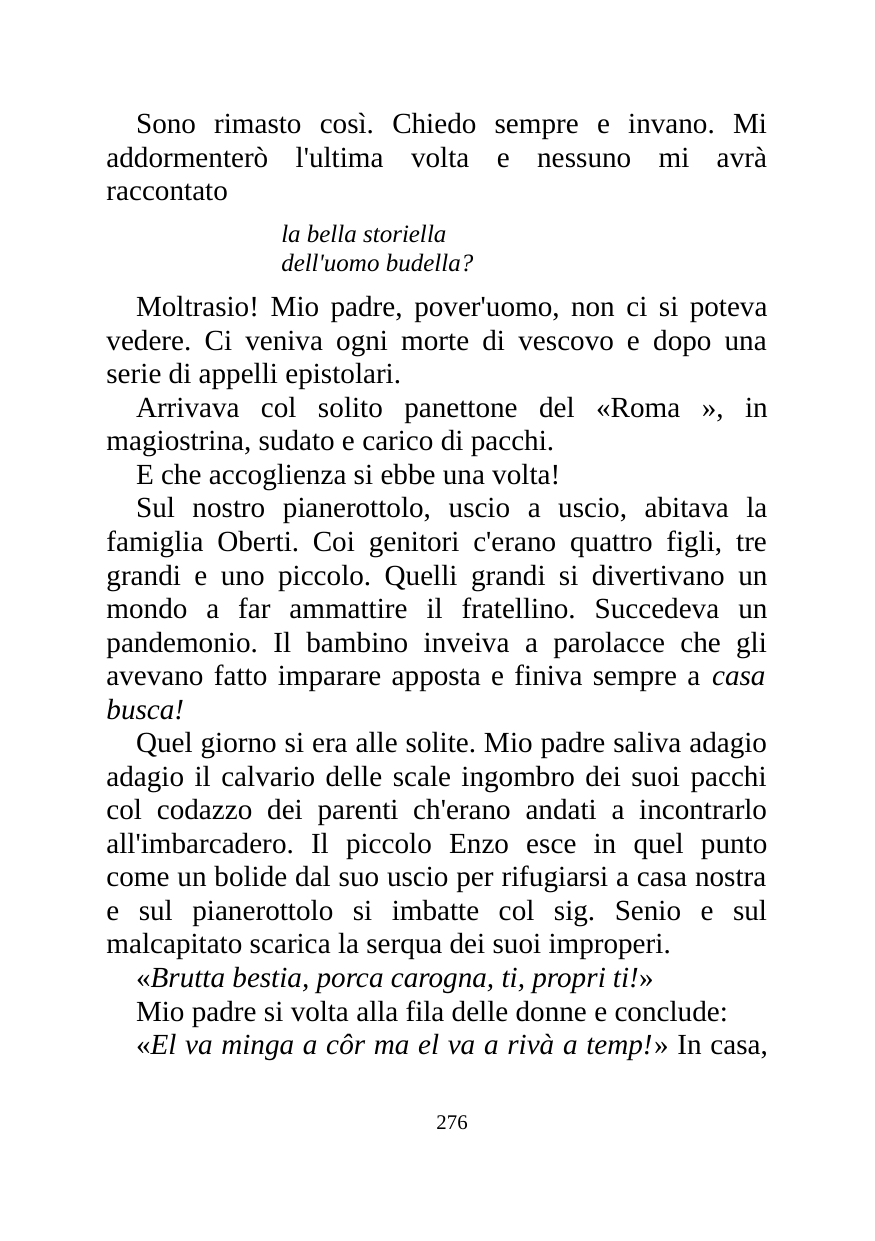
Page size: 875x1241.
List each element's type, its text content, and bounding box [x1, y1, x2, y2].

text E che accoglienza si ebbe una volta! [106, 457, 768, 491]
text Mio padre si volta alla fila delle donne e conclude: [106, 994, 768, 1027]
text la bella storiella dell'uomo budella? [281, 219, 768, 277]
text Sul nostro pianerottolo, uscio a uscio, abitava la famiglia Oberti. Coi genitori c'erano quattro figli, tre grandi e uno piccolo. Quelli grandi si divertivano un mondo a far ammattire il fratellino. Succedeva un pandemonio. Il bambino inveiva a parolacce che gli avevano fatto imparare apposta e finiva sempre a casa busca! [106, 491, 768, 725]
text «Brutta bestia, porca carogna, ti, propri ti!» [106, 960, 768, 994]
text Moltrasio! Mio padre, pover'uomo, non ci si poteva vedere. Ci veniva ogni morte di vescovo e dopo una serie di appelli epistolari. [106, 289, 768, 390]
text Arrivava col solito panettone del «Roma », in magiostrina, sudato e carico di pacchi. [106, 390, 768, 457]
text Quel giorno si era alle solite. Mio padre saliva adagio adagio il calvario delle scale ingombro dei suoi pacchi col codazzo dei parenti ch'erano andati a incontrarlo all'imbarcadero. Il piccolo Enzo esce in quel punto come un bolide dal suo uscio per rifugiarsi a casa nostra e sul pianerottolo si imbatte col sig. Senio e sul malcapitato scarica la serqua dei suoi improperi. [106, 725, 768, 960]
text «El va minga a côr ma el va a rivà a temp!» In casa, [106, 1027, 768, 1061]
text Sono rimasto così. Chiedo sempre e invano. Mi addormenterò l'ultima volta e nessuno mi avrà raccontato [106, 106, 768, 207]
